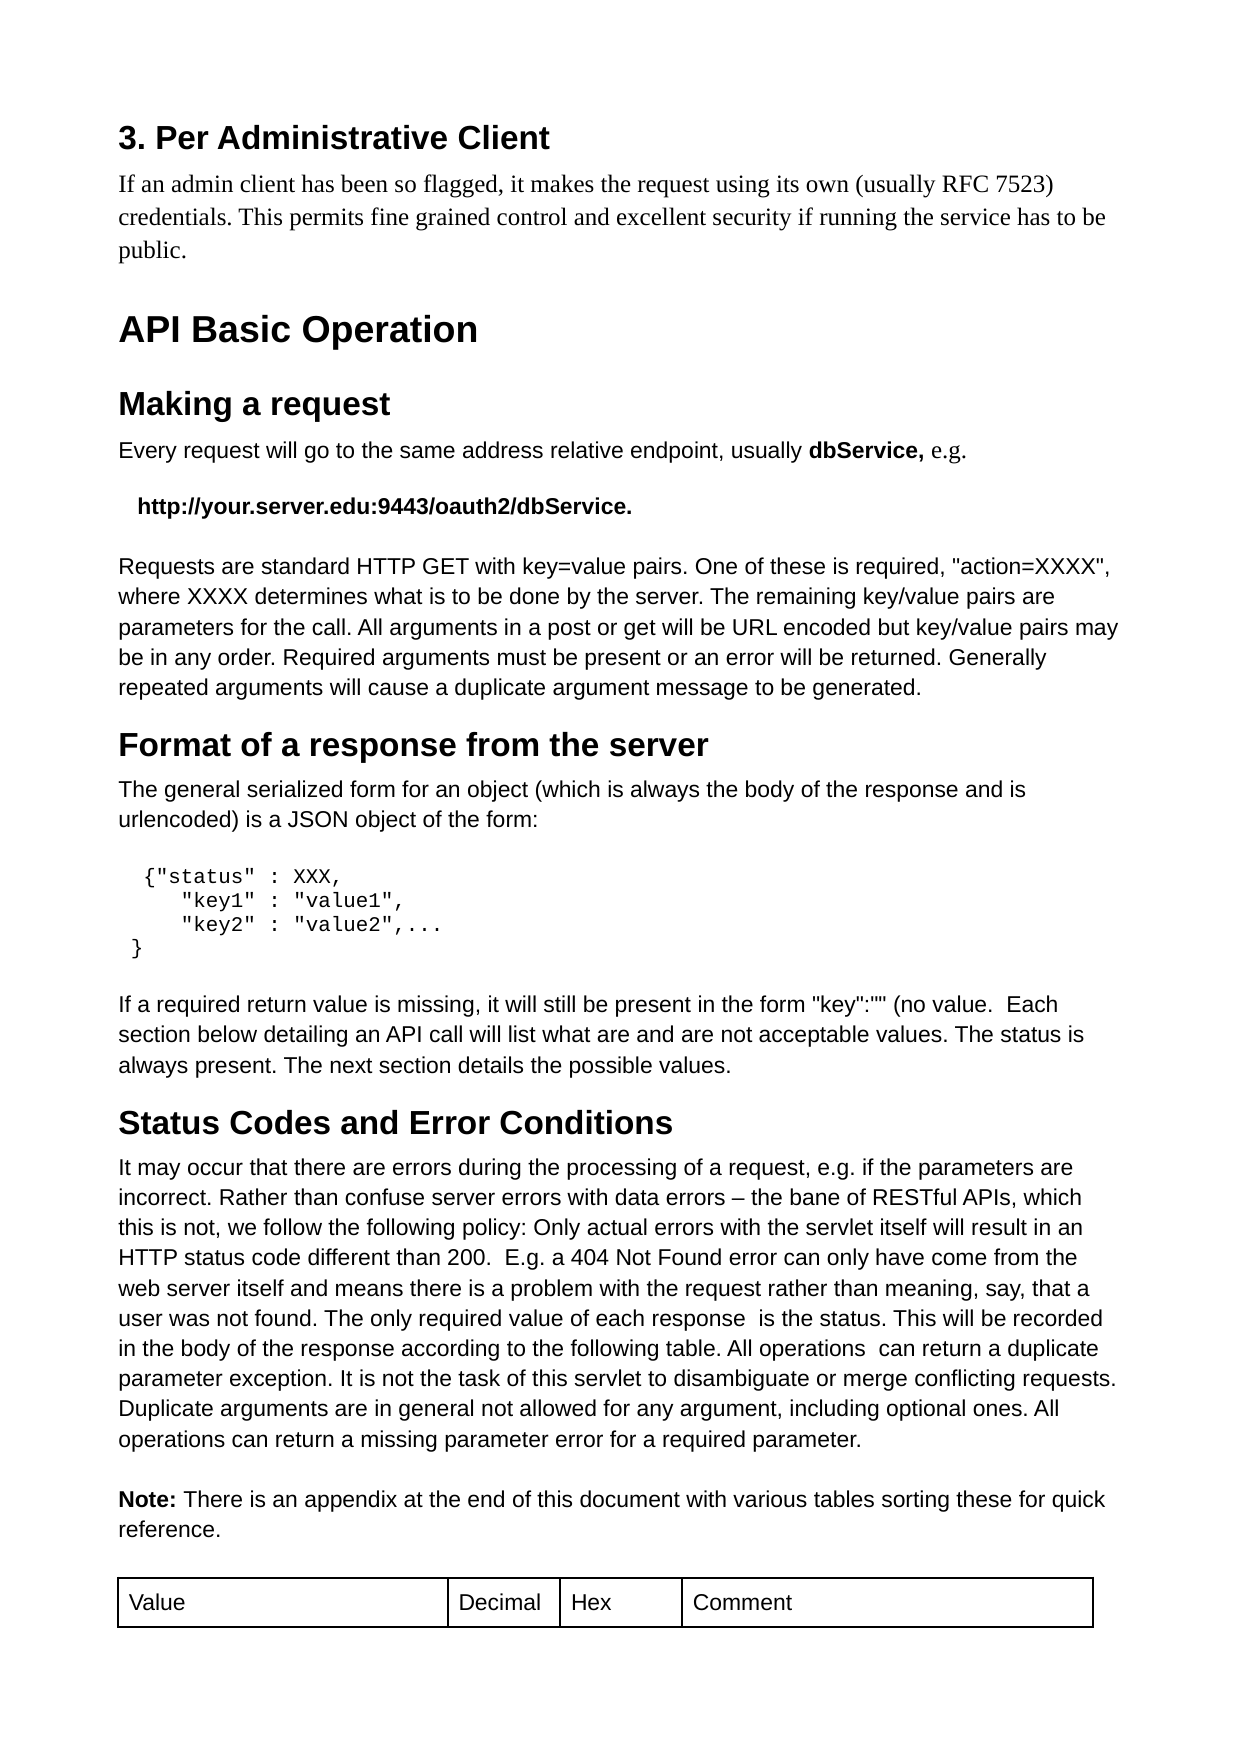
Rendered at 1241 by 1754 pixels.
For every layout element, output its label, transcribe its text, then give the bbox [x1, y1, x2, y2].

subtitle Status Codes and Error Conditions [118, 1103, 1122, 1141]
text If a required return value is missing, it will still be present in the form "key":"" (no value. Each section below detailing an API call will list what are and are not acceptable values. The status is always present. The next section details the possible values. [118, 991, 1122, 1078]
text http://your.server.edu:9443/oauth2/dbService. [118, 493, 1122, 519]
text Note: There is an appendix at the end of this document with various tables sorting these for quick reference. [118, 1486, 1122, 1542]
text "key2" : "value2",... [118, 914, 1122, 937]
subtitle Making a request [118, 384, 1122, 423]
text {"status" : XXX, [118, 866, 1122, 890]
text Requests are standard HTTP GET with key=value pairs. One of these is required, "action=XXXX", where XXXX determines what is to be done by the server. The remaining key/value pairs are parameters for the call. All arguments in a post or get will be URL encoded but key/value pairs may be in any order. Required arguments must be present or an error will be returned. Generally repeated arguments will cause a duplicate argument message to be generated. [118, 553, 1122, 700]
subtitle API Basic Operation [118, 308, 1122, 351]
text Every request will go to the same address relative endpoint, usually dbService, e.g. [118, 435, 1122, 464]
text } [118, 937, 1122, 961]
table_header Comment [683, 1579, 1092, 1626]
table_header Hex [561, 1579, 681, 1626]
subtitle 3. Per Administrative Client [118, 118, 1122, 157]
text It may occur that there are errors during the processing of a request, e.g. if the parameters are incorrect. Rather than confuse server errors with data errors – the bane of RESTful APIs, which this is not, we follow the following policy: Only actual errors with the servlet itself will result in an HTTP status code different than 200. E.g. a 404 Not Found error can only have come from the web server itself and means there is a problem with the request rather than meaning, say, that a user was not found. The only required value of each response is the status. This will be recorded in the body of the response according to the following table. All operations can return a duplicate parameter exception. It is not the task of this servlet to disambiguate or merge conflicting requests. Duplicate arguments are in general not allowed for any argument, including optional ones. All operations can return a missing parameter error for a required parameter. [118, 1154, 1122, 1452]
table_header Value [119, 1579, 447, 1626]
subtitle Format of a response from the server [118, 725, 1122, 763]
table_header Decimal [449, 1579, 559, 1626]
text If an admin client has been so flagged, it makes the request using its own (usually RFC 7523) credentials. This permits fine grained control and excellent security if running the service has to be public. [118, 169, 1122, 264]
text "key1" : "value1", [118, 890, 1122, 914]
text The general serialized form for an object (which is always the body of the response and is urlencoded) is a JSON object of the form: [118, 776, 1122, 832]
